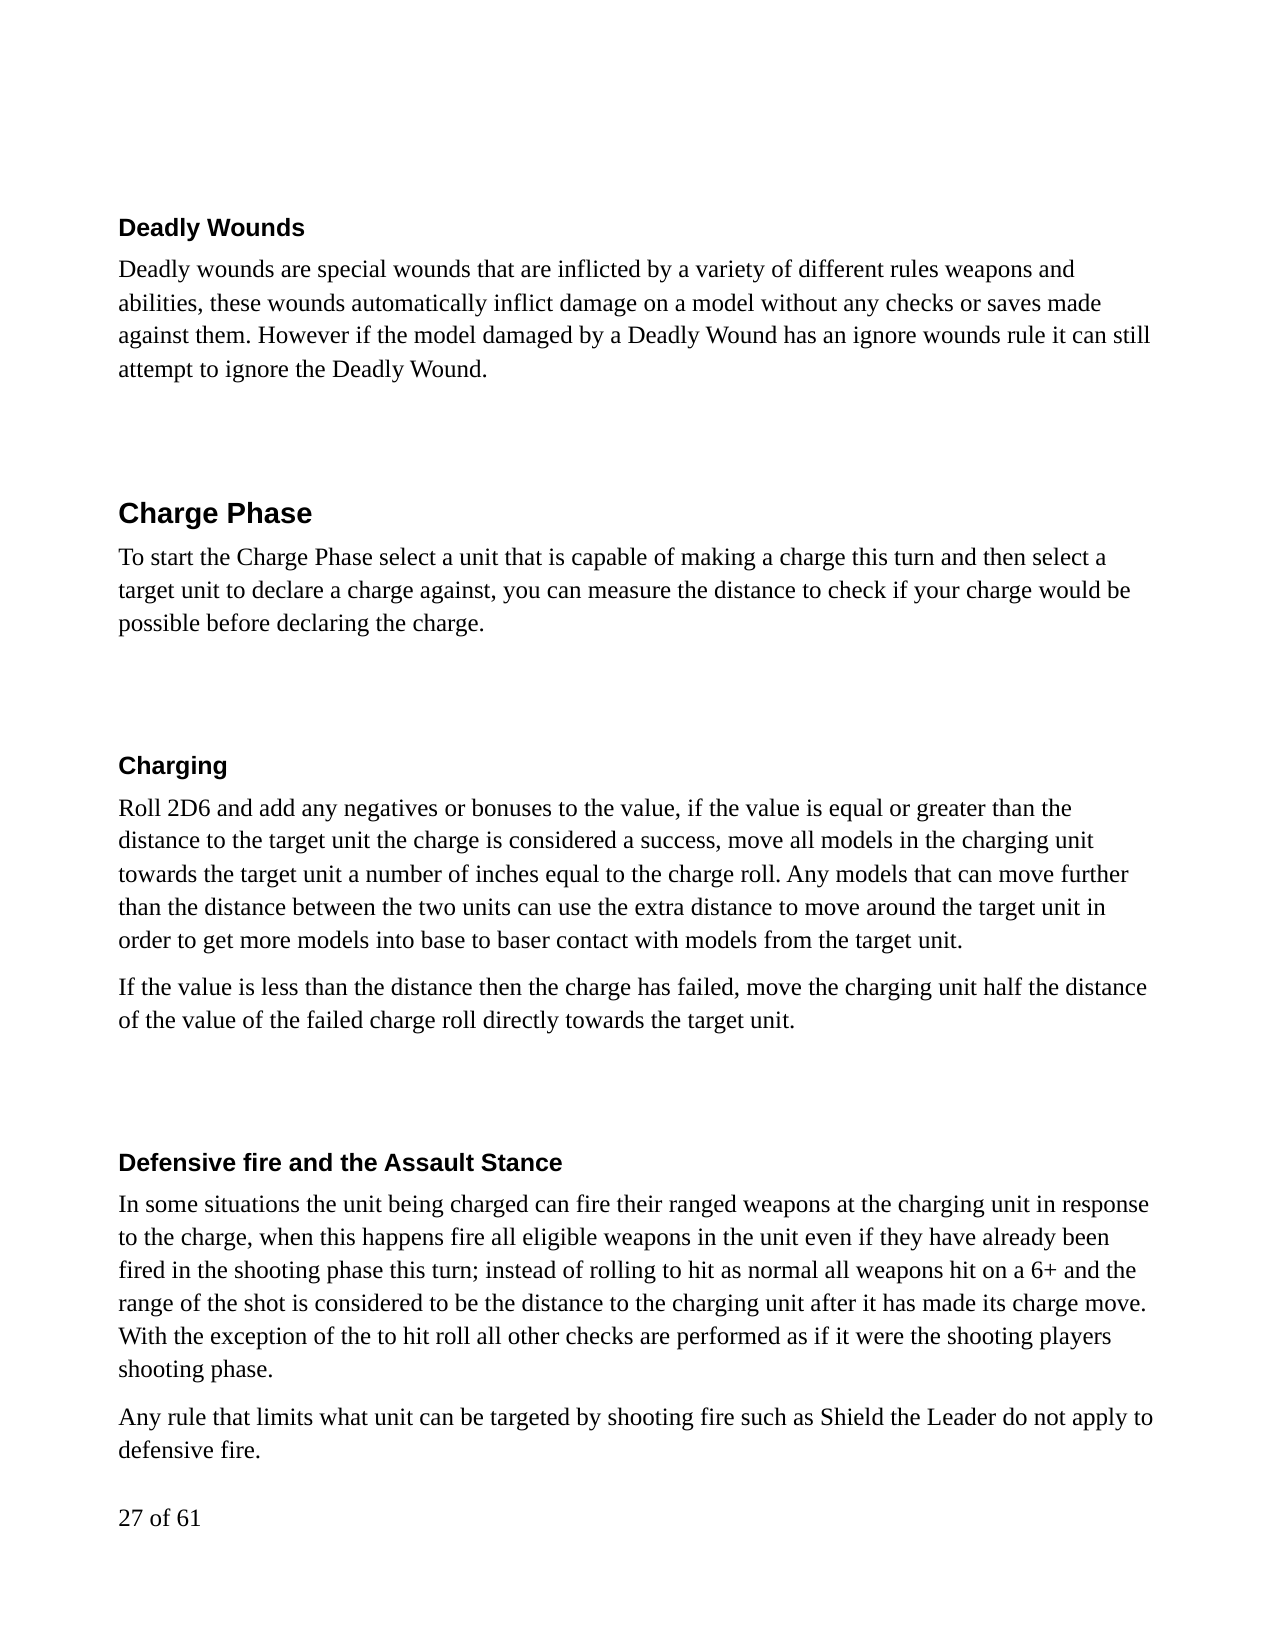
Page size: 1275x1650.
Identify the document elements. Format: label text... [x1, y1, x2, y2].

text To start the Charge Phase select a unit that is capable of making a charge this turn and then select a target unit to declare a charge against, you can measure the distance to check if your charge would be possible before declaring the charge. [118, 542, 1157, 637]
text If the value is less than the distance then the charge has failed, move the charging unit half the distance of the value of the failed charge roll directly towards the target unit. [118, 972, 1157, 1034]
text Deadly wounds are special wounds that are inflicted by a variety of different rules weapons and abilities, these wounds automatically inflict damage on a model without any checks or saves made against them. However if the model damaged by a Deadly Wound has an ignore wounds rule it can still attempt to ignore the Deadly Wound. [118, 254, 1157, 382]
subtitle Charging [118, 751, 1157, 780]
subtitle Defensive fire and the Assault Stance [118, 1148, 1157, 1177]
text Any rule that limits what unit can be targeted by shooting fire such as Shield the Leader do not apply to defensive fire. [118, 1402, 1157, 1464]
text Roll 2D6 and add any negatives or bonuses to the value, if the value is equal or greater than the distance to the target unit the charge is considered a success, move all models in the charging unit towards the target unit a number of inches equal to the charge roll. Any models that can move further than the distance between the two units can use the extra distance to move around the target unit in order to get more models into base to baser contact with models from the target unit. [118, 793, 1157, 953]
subtitle Deadly Wounds [118, 213, 1157, 242]
subtitle Charge Phase [118, 496, 1157, 530]
text In some situations the unit being charged can fire their ranged weapons at the charging unit in response to the charge, when this happens fire all eligible weapons in the unit even if they have already been fired in the shooting phase this turn; instead of rolling to hit as normal all weapons hit on a 6+ and the range of the shot is considered to be the distance to the charging unit after it has made its charge move. With the exception of the to hit roll all other checks are performed as if it were the shooting players shooting phase. [118, 1189, 1157, 1383]
